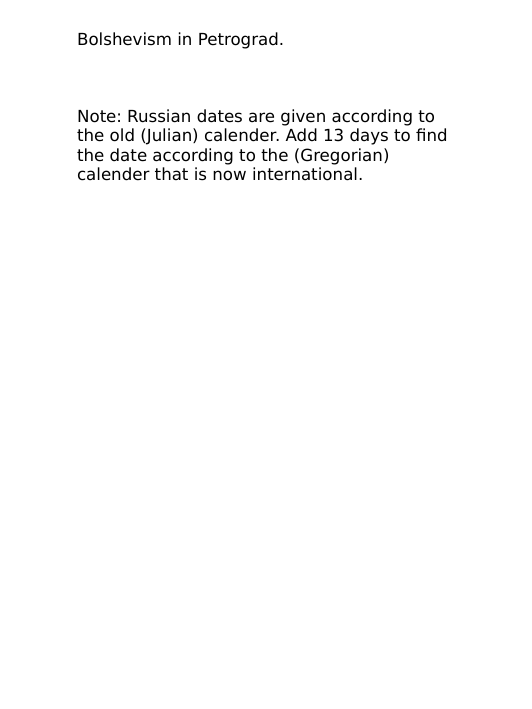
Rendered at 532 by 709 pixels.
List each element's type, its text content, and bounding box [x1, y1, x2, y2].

text Bolshevism in Petrograd. Note: Russian dates are given according to the old (Julian) calender. Add 13 days to find the date according to the (Gregorian) calender that is now international. [77, 29, 455, 184]
